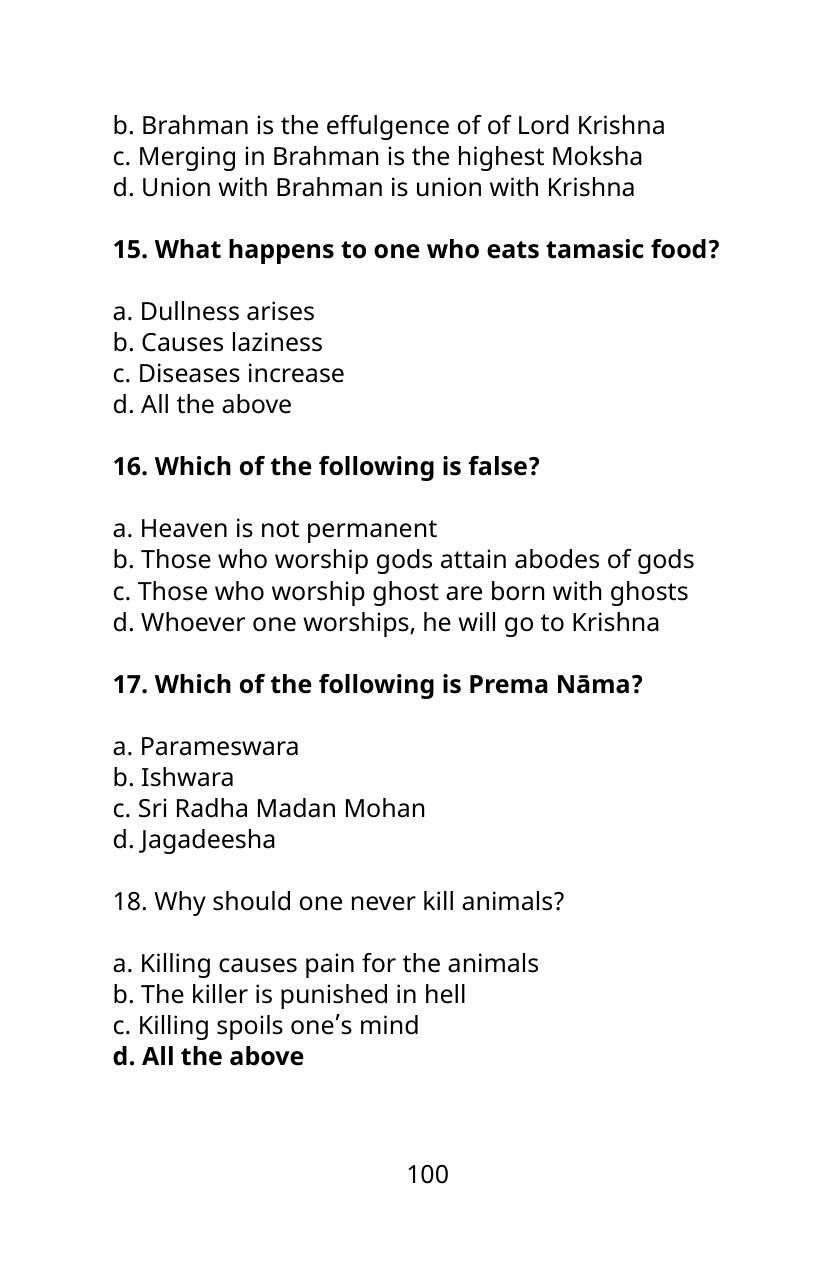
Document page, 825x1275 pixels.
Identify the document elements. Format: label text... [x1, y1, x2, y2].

text d. All the above [112, 1044, 742, 1075]
text c. Killing spoils one’s mind [112, 1013, 742, 1044]
text c. Sri Radha Madan Mohan [112, 795, 742, 826]
text c. Diseases increase [112, 361, 742, 392]
text 15. What happens to one who eats tamasic food? [112, 237, 742, 268]
text a. Heaven is not permanent [112, 516, 742, 547]
text c. Those who worship ghost are born with ghosts [112, 578, 742, 609]
text d. Union with Brahman is union with Krishna [112, 174, 742, 206]
text b. Those who worship gods attain abodes of gods [112, 547, 742, 578]
text b. Causes laziness [112, 330, 742, 361]
text d. Jagadeesha [112, 826, 742, 857]
text a. Parameswara [112, 733, 742, 764]
text b. The killer is punished in hell [112, 982, 742, 1013]
text b. Ishwara [112, 764, 742, 795]
text 16. Which of the following is false? [112, 454, 742, 485]
text c. Merging in Brahman is the highest Moksha [112, 143, 742, 174]
text d. Whoever one worships, he will go to Krishna [112, 609, 742, 640]
text 18. Why should one never kill animals? [112, 888, 742, 919]
text 17. Which of the following is Prema Nāma? [112, 671, 742, 702]
text d. All the above [112, 392, 742, 423]
text a. Killing causes pain for the animals [112, 951, 742, 982]
text a. Dullness arises [112, 299, 742, 330]
text b. Brahman is the effulgence of of Lord Krishna [112, 112, 742, 143]
